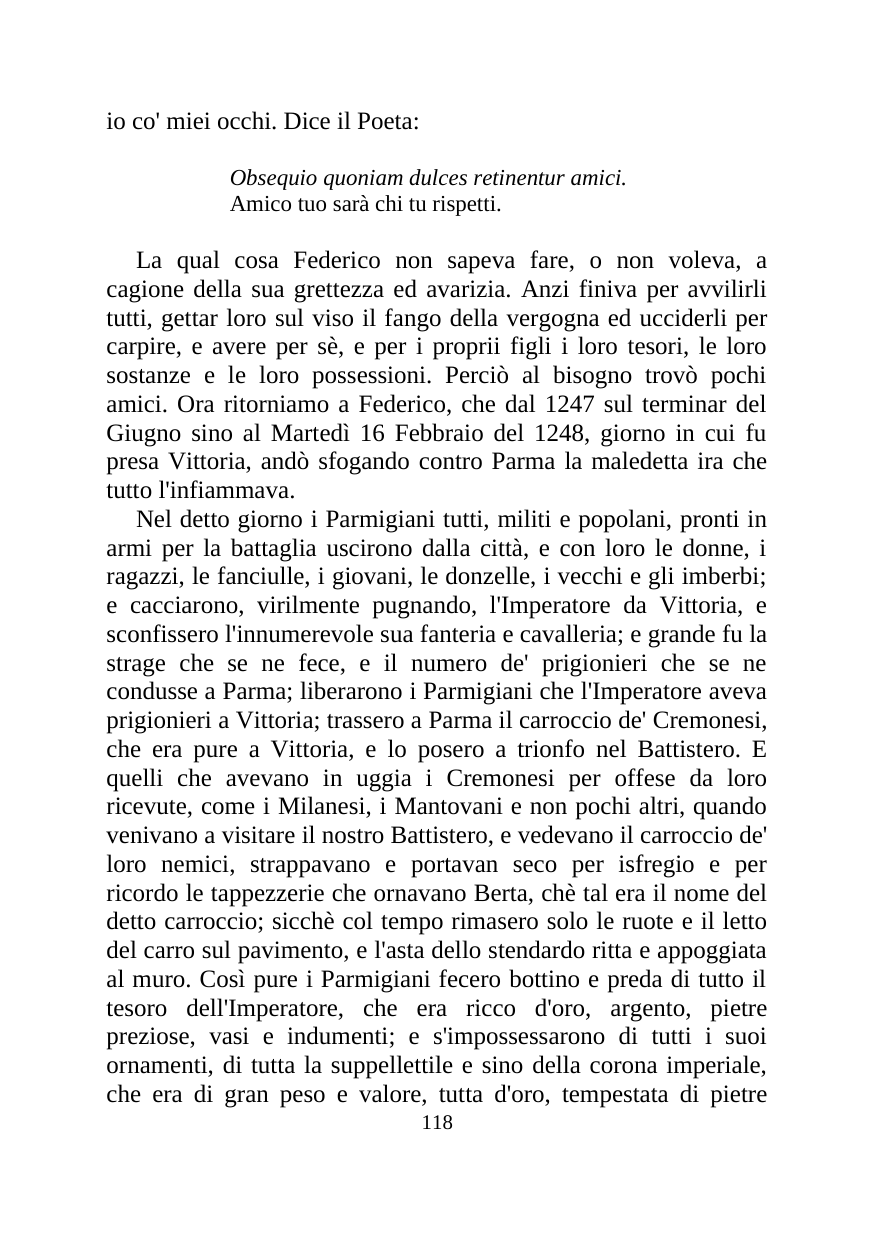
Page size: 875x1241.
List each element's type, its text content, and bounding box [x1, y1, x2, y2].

text io co' miei occhi. Dice il Poeta: [106, 106, 768, 135]
text Obsequio quoniam dulces retinentur amici. [200, 164, 768, 190]
text Amico tuo sarà chi tu rispetti. [200, 190, 768, 216]
text La qual cosa Federico non sapeva fare, o non voleva, a cagione della sua grettezza ed avarizia. Anzi finiva per avvilirli tutti, gettar loro sul viso il fango della vergogna ed ucciderli per carpire, e avere per sè, e per i proprii figli i loro tesori, le loro sostanze e le loro possessioni. Perciò al bisogno trovò pochi amici. Ora ritorniamo a Federico, che dal 1247 sul terminar del Giugno sino al Martedì 16 Febbraio del 1248, giorno in cui fu presa Vittoria, andò sfogando contro Parma la maledetta ira che tutto l'infiammava. [106, 245, 768, 504]
text Nel detto giorno i Parmigiani tutti, militi e popolani, pronti in armi per la battaglia uscirono dalla città, e con loro le donne, i ragazzi, le fanciulle, i giovani, le donzelle, i vecchi e gli imberbi; e cacciarono, virilmente pugnando, l'Imperatore da Vittoria, e sconfissero l'innumerevole sua fanteria e cavalleria; e grande fu la strage che se ne fece, e il numero de' prigionieri che se ne condusse a Parma; liberarono i Parmigiani che l'Imperatore aveva prigionieri a Vittoria; trassero a Parma il carroccio de' Cremonesi, che era pure a Vittoria, e lo posero a trionfo nel Battistero. E quelli che avevano in uggia i Cremonesi per offese da loro ricevute, come i Milanesi, i Mantovani e non pochi altri, quando venivano a visitare il nostro Battistero, e vedevano il carroccio de' loro nemici, strappavano e portavan seco per isfregio e per ricordo le tappezzerie che ornavano Berta, chè tal era il nome del detto carroccio; sicchè col tempo rimasero solo le ruote e il letto del carro sul pavimento, e l'asta dello stendardo ritta e appoggiata al muro. Così pure i Parmigiani fecero bottino e preda di tutto il tesoro dell'Imperatore, che era ricco d'oro, argento, pietre preziose, vasi e indumenti; e s'impossessarono di tutti i suoi ornamenti, di tutta la suppellettile e sino della corona imperiale, che era di gran peso e valore, tutta d'oro, tempestata di pietre [106, 504, 768, 1108]
